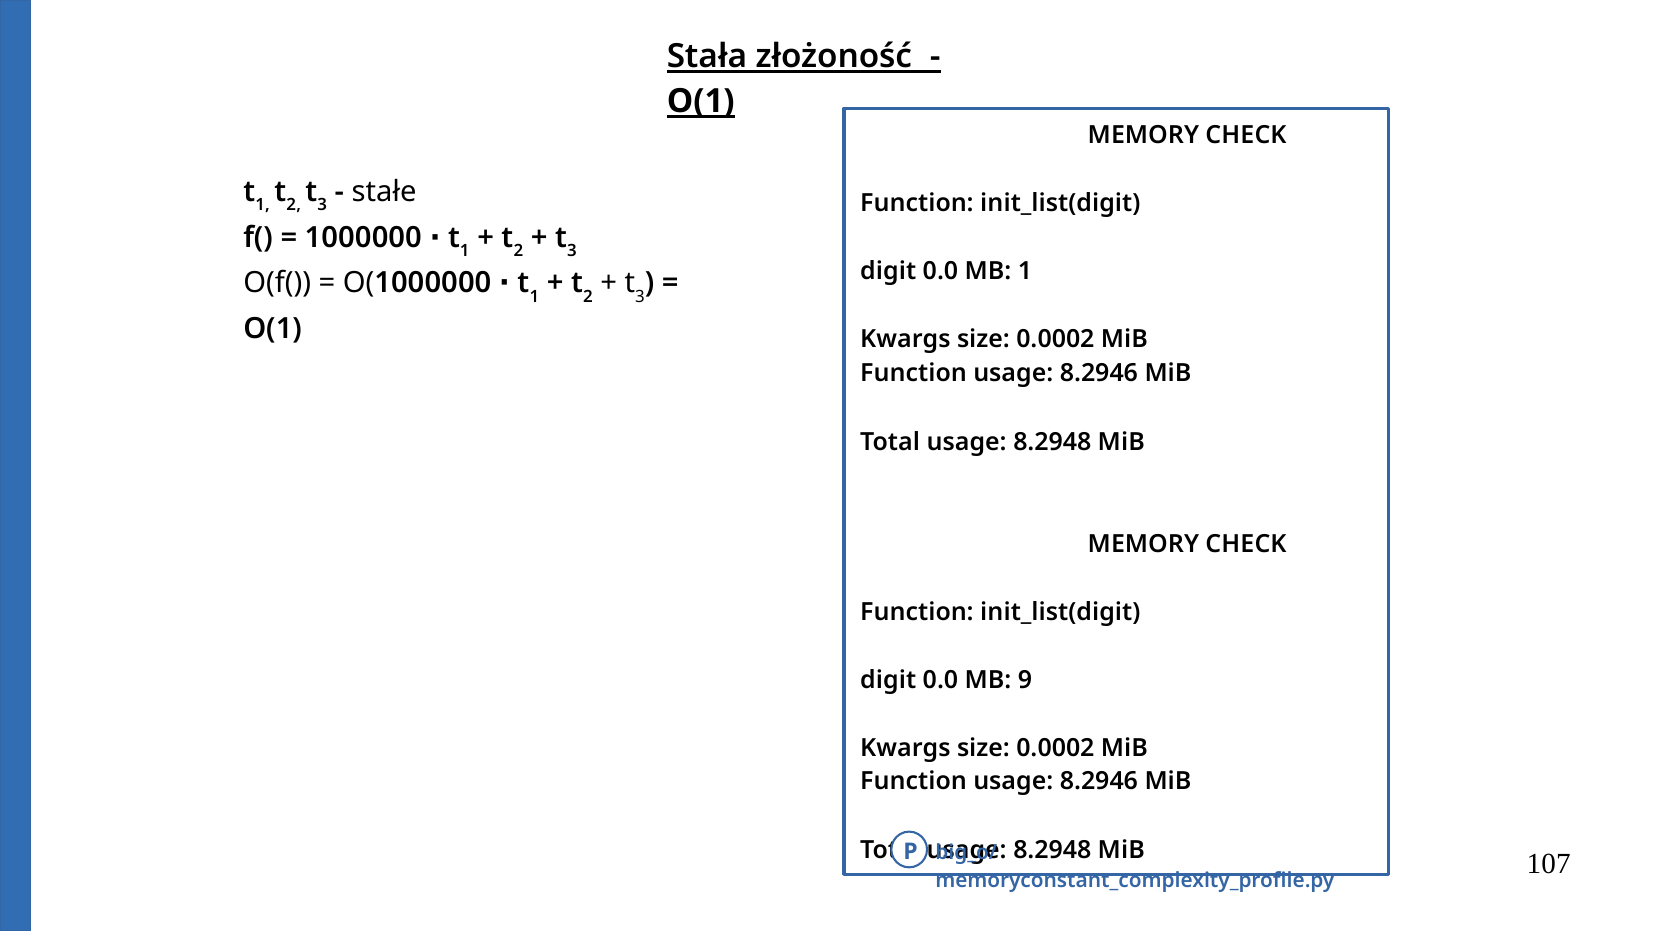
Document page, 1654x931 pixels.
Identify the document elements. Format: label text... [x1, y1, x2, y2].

text_box big_o/memoryconstant_complexity_profile.py [920, 829, 1371, 872]
text_box MEMORY CHECK Function: init_list(digit) digit 0.0 MB: 1 Kwargs size: 0.0002 MiB Function usage: 8.2946 MiB Total usage: 8.2948 MiB MEMORY CHECK Function: init_list(digit) digit 0.0 MB: 9 Kwargs size: 0.0002 MiB Function usage: 8.2946 MiB Total usage: 8.2948 MiB [843, 108, 1389, 820]
text_box P [889, 827, 919, 875]
text_box [0, 0, 31, 931]
text_box t1, t2, t3 - stałe f() = 1000000 ⋅ t1 + t2 + t3 O(f()) = O(1000000 ⋅ t1 + t2 + t3) = O(1) [228, 162, 715, 344]
text_box Stała złożoność - O(1) [652, 24, 1002, 83]
